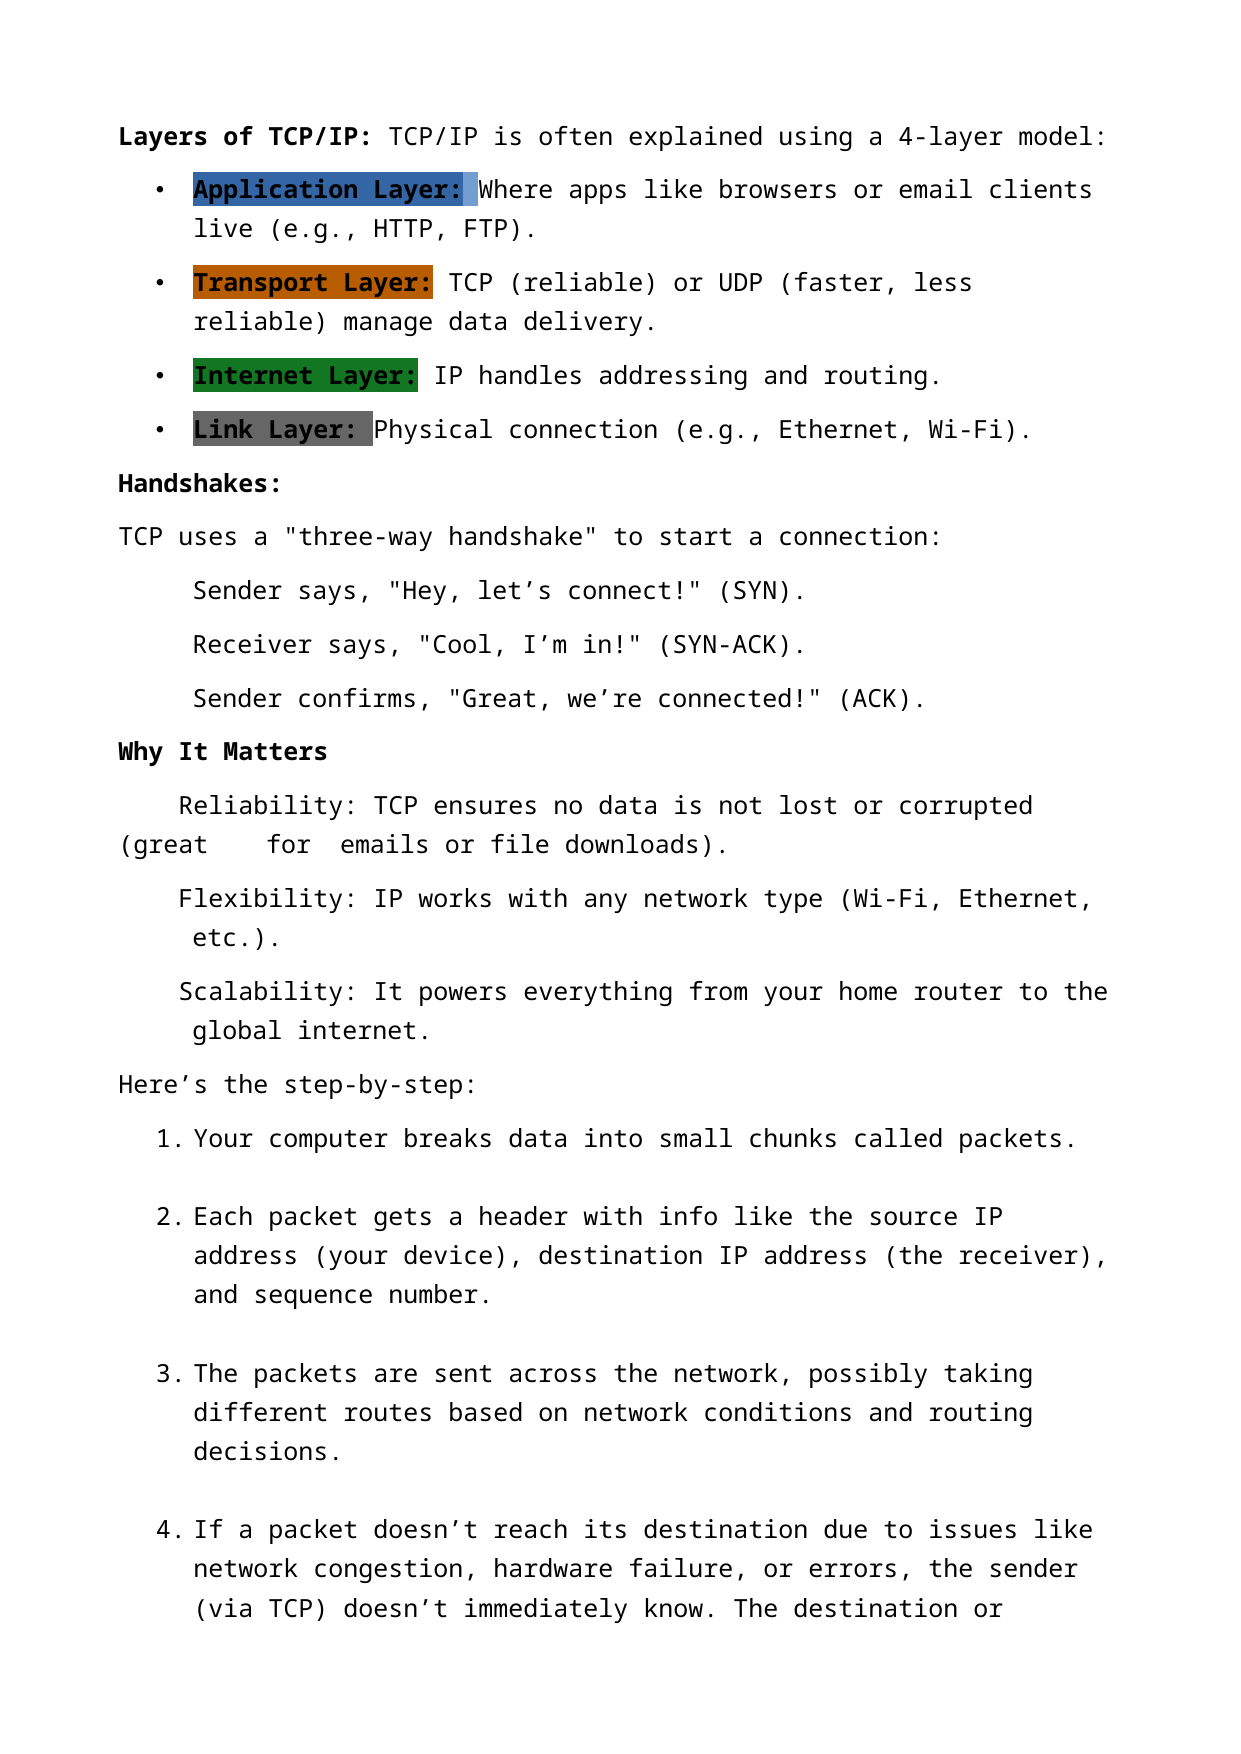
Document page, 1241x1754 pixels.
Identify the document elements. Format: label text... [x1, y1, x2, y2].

text Receiver says, "Cool, I’m in!" (SYN-ACK). [118, 626, 1122, 661]
list Transport Layer: TCP (reliable) or UDP (faster, less reliable) manage data delivery. [156, 265, 1122, 338]
text TCP uses a "three-way handshake" to start a connection: [118, 519, 1122, 553]
text Handshakes: [118, 465, 1122, 499]
list Each packet gets a header with info like the source IP address (your device), destination IP address (the receiver), and sequence number. [156, 1198, 1122, 1311]
text Sender says, "Hey, let’s connect!" (SYN). [118, 573, 1122, 607]
text Reliability: TCP ensures no data is not lost or corrupted (great for emails or file downloads). [118, 788, 1122, 861]
list Link Layer: Physical connection (e.g., Ethernet, Wi-Fi). [156, 411, 1122, 446]
list Your computer breaks data into small chunks called packets. [156, 1120, 1122, 1154]
text Sender confirms, "Great, we’re connected!" (ACK). [118, 680, 1122, 714]
text Why It Matters [118, 734, 1122, 768]
list If a packet doesn’t reach its destination due to issues like network congestion, hardware failure, or errors, the sender (via TCP) doesn’t immediately know. The destination or [156, 1512, 1122, 1624]
list Application Layer: Where apps like browsers or email clients live (e.g., HTTP, FTP). [156, 172, 1122, 245]
text Scalability: It powers everything from your home router to the global internet. [118, 973, 1122, 1047]
list The packets are sent across the network, possibly taking different routes based on network conditions and routing decisions. [156, 1355, 1122, 1468]
text Layers of TCP/IP: TCP/IP is often explained using a 4-layer model: [118, 118, 1122, 152]
list Internet Layer: IP handles addressing and routing. [156, 358, 1122, 392]
text Flexibility: IP works with any network type (Wi-Fi, Ethernet, etc.). [118, 881, 1122, 954]
text Here’s the step-by-step: [118, 1066, 1122, 1101]
